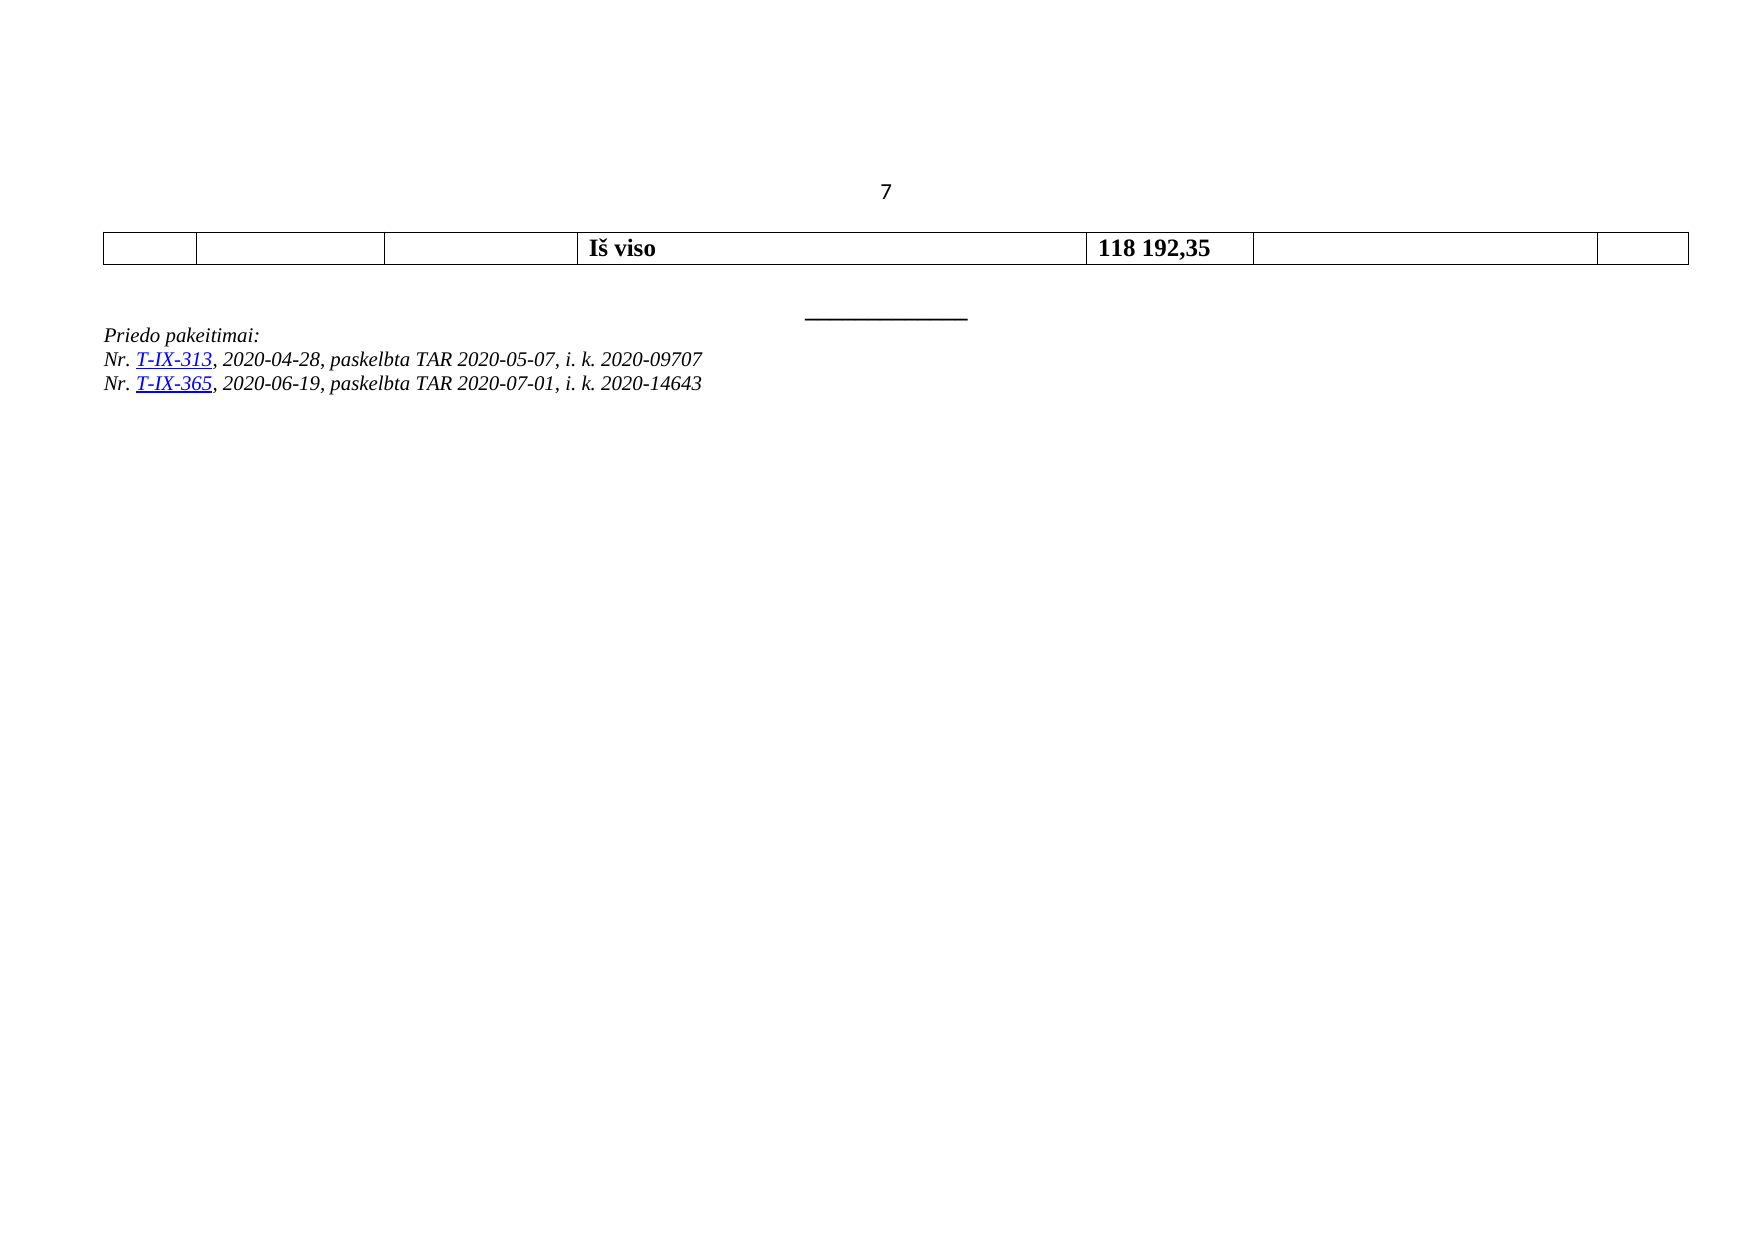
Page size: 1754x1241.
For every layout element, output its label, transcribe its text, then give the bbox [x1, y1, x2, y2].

table_cell [197, 233, 384, 264]
table_cell Iš viso [578, 233, 1086, 264]
table_cell [385, 233, 577, 264]
text Nr. T-IX-313, 2020-04-28, paskelbta TAR 2020-05-07, i. k. 2020-09707 [103, 347, 1668, 371]
text _____________ [103, 294, 1668, 323]
table_cell 118 192,35 [1087, 233, 1253, 264]
text Nr. T-IX-365, 2020-06-19, paskelbta TAR 2020-07-01, i. k. 2020-14643 [103, 371, 1668, 395]
text Priedo pakeitimai: [103, 323, 1668, 347]
table_cell [1254, 233, 1597, 264]
table_cell [1598, 233, 1688, 264]
table_cell [104, 233, 196, 264]
